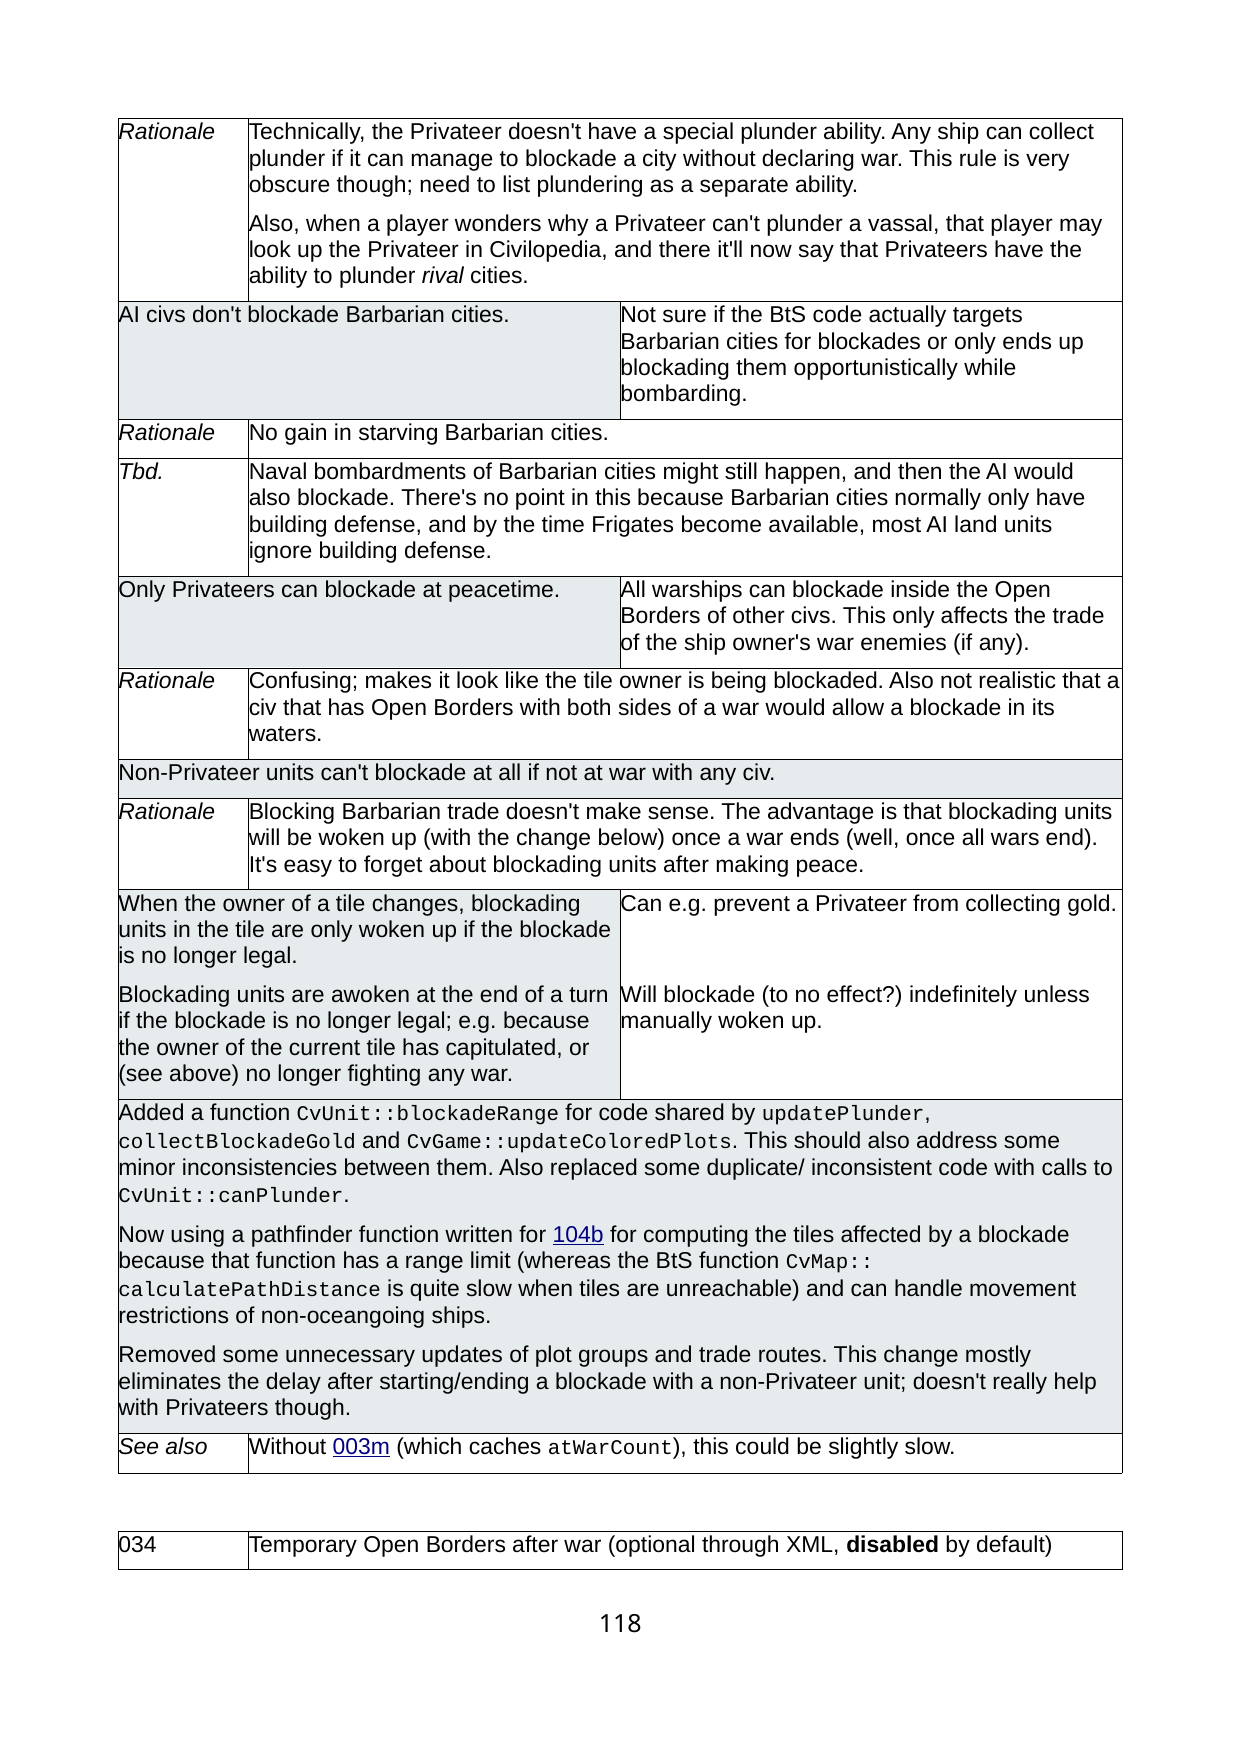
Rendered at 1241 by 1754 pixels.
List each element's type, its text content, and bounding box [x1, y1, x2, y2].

table_cell Only Privateers can blockade at peacetime. [119, 577, 620, 667]
table_cell Technically, the Privateer doesn't have a special plunder ability. Any ship can collect plunder if it can manage to blockade a city without declaring war. This rule is very obscure though; need to list plundering as a separate ability. Also, when a player wonders why a Privateer can't plunder a vassal, that player may look up the Privateer in Civilopedia, and there it'll now say that Privateers have the ability to plunder rival cities. [249, 119, 1122, 301]
table_cell Rationale [119, 420, 248, 458]
table_cell Without 003m (which caches atWarCount), this could be slightly slow. [249, 1434, 1122, 1473]
table_cell AI civs don't blockade Barbarian cities. [119, 302, 620, 419]
table_cell Rationale [119, 669, 248, 759]
table_cell Can e.g. prevent a Privateer from collecting gold. Will blockade (to no effect?) indefinitely unless manually woken up. [621, 890, 1122, 1099]
table_cell See also [119, 1434, 248, 1473]
table_cell Tbd. [119, 459, 248, 576]
table_cell Not sure if the BtS code actually targets Barbarian cities for blockades or only ends up blockading them opportunistically while bombarding. [621, 302, 1122, 419]
table_cell All warships can blockade inside the Open Borders of other civs. This only affects the trade of the ship owner's war enemies (if any). [621, 577, 1122, 667]
table_cell Confusing; makes it look like the tile owner is being blockaded. Also not realistic that a civ that has Open Borders with both sides of a war would allow a blockade in its waters. [249, 669, 1122, 759]
table_header 034 [119, 1532, 248, 1569]
table_cell Rationale [119, 799, 248, 889]
table_cell Non-Privateer units can't blockade at all if not at war with any civ. [119, 760, 1122, 798]
table_cell Naval bombardments of Barbarian cities might still happen, and then the AI would also blockade. There's no point in this because Barbarian cities normally only have building defense, and by the time Frigates become available, most AI land units ignore building defense. [249, 459, 1122, 576]
table_cell Rationale [119, 119, 248, 301]
table_cell When the owner of a tile changes, blockading units in the tile are only woken up if the blockade is no longer legal. Blockading units are awoken at the end of a turn if the blockade is no longer legal; e.g. because the owner of the current tile has capitulated, or (see above) no longer fighting any war. [119, 890, 620, 1099]
table_header Temporary Open Borders after war (optional through XML, disabled by default) [249, 1532, 1122, 1569]
table_cell No gain in starving Barbarian cities. [249, 420, 1122, 458]
table_cell Blocking Barbarian trade doesn't make sense. The advantage is that blockading units will be woken up (with the change below) once a war ends (well, once all wars end). It's easy to forget about blockading units after making peace. [249, 799, 1122, 889]
table_cell Added a function CvUnit::blockadeRange for code shared by updatePlunder, collectBlockadeGold and CvGame::updateColoredPlots. This should also address some minor inconsistencies between them. Also replaced some duplicate/ inconsistent code with calls to CvUnit::canPlunder. Now using a pathfinder function written for 104b for computing the tiles affected by a blockade because that function has a range limit (whereas the BtS function CvMap:: calculatePathDistance is quite slow when tiles are unreachable) and can handle movement restrictions of non-oceangoing ships. Removed some unnecessary updates of plot groups and trade routes. This change mostly eliminates the delay after starting/ending a blockade with a non-Privateer unit; doesn't really help with Privateers though. [119, 1100, 1122, 1433]
